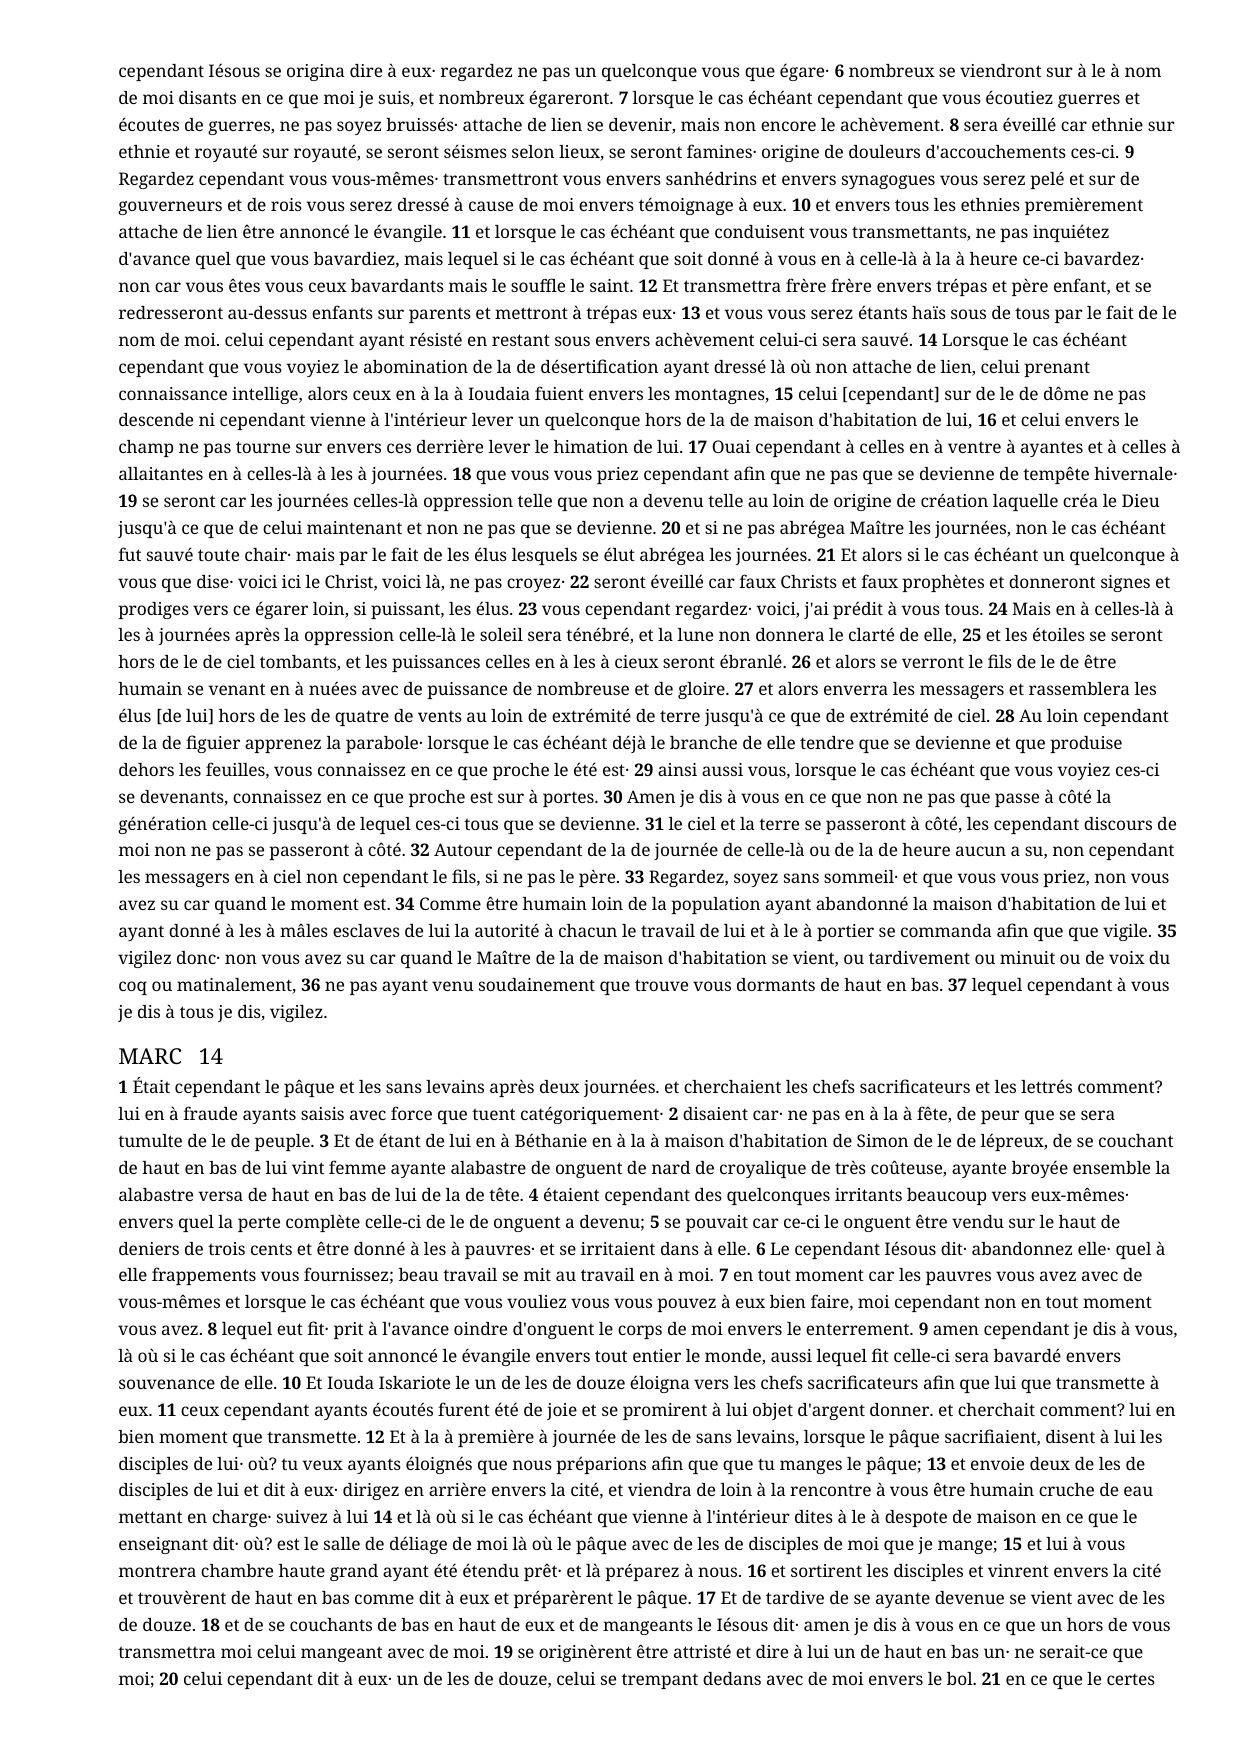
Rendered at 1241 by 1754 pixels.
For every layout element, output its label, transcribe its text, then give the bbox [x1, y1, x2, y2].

text 1 Était cependant le pâque et les sans levains après deux journées. et cherchaient les chefs sacrificateurs et les lettrés comment? lui en à fraude ayants saisis avec force que tuent catégoriquement· 2 disaient car· ne pas en à la à fête, de peur que se sera tumulte de le de peuple. 3 Et de étant de lui en à Béthanie en à la à maison d'habitation de Simon de le de lépreux, de se couchant de haut en bas de lui vint femme ayante alabastre de onguent de nard de croyalique de très coûteuse, ayante broyée ensemble la alabastre versa de haut en bas de lui de la de tête. 4 étaient cependant des quelconques irritants beaucoup vers eux-mêmes· envers quel la perte complète celle-ci de le de onguent a devenu; 5 se pouvait car ce-ci le onguent être vendu sur le haut de deniers de trois cents et être donné à les à pauvres· et se irritaient dans à elle. 6 Le cependant Iésous dit· abandonnez elle· quel à elle frappements vous fournissez; beau travail se mit au travail en à moi. 7 en tout moment car les pauvres vous avez avec de vous-mêmes et lorsque le cas échéant que vous vouliez vous vous pouvez à eux bien faire, moi cependant non en tout moment vous avez. 8 lequel eut fit· prit à l'avance oindre d'onguent le corps de moi envers le enterrement. 9 amen cependant je dis à vous, là où si le cas échéant que soit annoncé le évangile envers tout entier le monde, aussi lequel fit celle-ci sera bavardé envers souvenance de elle. 10 Et Iouda Iskariote le un de les de douze éloigna vers les chefs sacrificateurs afin que lui que transmette à eux. 11 ceux cependant ayants écoutés furent été de joie et se promirent à lui objet d'argent donner. et cherchait comment? lui en bien moment que transmette. 12 Et à la à première à journée de les de sans levains, lorsque le pâque sacrifiaient, disent à lui les disciples de lui· où? tu veux ayants éloignés que nous préparions afin que que tu manges le pâque; 13 et envoie deux de les de disciples de lui et dit à eux· dirigez en arrière envers la cité, et viendra de loin à la rencontre à vous être humain cruche de eau mettant en charge· suivez à lui 14 et là où si le cas échéant que vienne à l'intérieur dites à le à despote de maison en ce que le enseignant dit· où? est le salle de déliage de moi là où le pâque avec de les de disciples de moi que je mange; 15 et lui à vous montrera chambre haute grand ayant été étendu prêt· et là préparez à nous. 16 et sortirent les disciples et vinrent envers la cité et trouvèrent de haut en bas comme dit à eux et préparèrent le pâque. 17 Et de tardive de se ayante devenue se vient avec de les de douze. 18 et de se couchants de bas en haut de eux et de mangeants le Iésous dit· amen je dis à vous en ce que un hors de vous transmettra moi celui mangeant avec de moi. 19 se originèrent être attristé et dire à lui un de haut en bas un· ne serait-ce que moi; 20 celui cependant dit à eux· un de les de douze, celui se trempant dedans avec de moi envers le bol. 21 en ce que le certes [118, 1075, 1181, 1690]
text MARC 14 [118, 1041, 1181, 1071]
text cependant Iésous se origina dire à eux· regardez ne pas un quelconque vous que égare· 6 nombreux se viendront sur à le à nom de moi disants en ce que moi je suis, et nombreux égareront. 7 lorsque le cas échéant cependant que vous écoutiez guerres et écoutes de guerres, ne pas soyez bruissés· attache de lien se devenir, mais non encore le achèvement. 8 sera éveillé car ethnie sur ethnie et royauté sur royauté, se seront séismes selon lieux, se seront famines· origine de douleurs d'accouchements ces-ci. 9 Regardez cependant vous vous-mêmes· transmettront vous envers sanhédrins et envers synagogues vous serez pelé et sur de gouverneurs et de rois vous serez dressé à cause de moi envers témoignage à eux. 10 et envers tous les ethnies premièrement attache de lien être annoncé le évangile. 11 et lorsque le cas échéant que conduisent vous transmettants, ne pas inquiétez d'avance quel que vous bavardiez, mais lequel si le cas échéant que soit donné à vous en à celle-là à la à heure ce-ci bavardez· non car vous êtes vous ceux bavardants mais le souffle le saint. 12 Et transmettra frère frère envers trépas et père enfant, et se redresseront au-dessus enfants sur parents et mettront à trépas eux· 13 et vous vous serez étants haïs sous de tous par le fait de le nom de moi. celui cependant ayant résisté en restant sous envers achèvement celui-ci sera sauvé. 14 Lorsque le cas échéant cependant que vous voyiez le abomination de la de désertification ayant dressé là où non attache de lien, celui prenant connaissance intellige, alors ceux en à la à Ioudaia fuient envers les montagnes, 15 celui [cependant] sur de le de dôme ne pas descende ni cependant vienne à l'intérieur lever un quelconque hors de la de maison d'habitation de lui, 16 et celui envers le champ ne pas tourne sur envers ces derrière lever le himation de lui. 17 Ouai cependant à celles en à ventre à ayantes et à celles à allaitantes en à celles-là à les à journées. 18 que vous vous priez cependant afin que ne pas que se devienne de tempête hivernale· 19 se seront car les journées celles-là oppression telle que non a devenu telle au loin de origine de création laquelle créa le Dieu jusqu'à ce que de celui maintenant et non ne pas que se devienne. 20 et si ne pas abrégea Maître les journées, non le cas échéant fut sauvé toute chair· mais par le fait de les élus lesquels se élut abrégea les journées. 21 Et alors si le cas échéant un quelconque à vous que dise· voici ici le Christ, voici là, ne pas croyez· 22 seront éveillé car faux Christs et faux prophètes et donneront signes et prodiges vers ce égarer loin, si puissant, les élus. 23 vous cependant regardez· voici, j'ai prédit à vous tous. 24 Mais en à celles-là à les à journées après la oppression celle-là le soleil sera ténébré, et la lune non donnera le clarté de elle, 25 et les étoiles se seront hors de le de ciel tombants, et les puissances celles en à les à cieux seront ébranlé. 26 et alors se verront le fils de le de être humain se venant en à nuées avec de puissance de nombreuse et de gloire. 27 et alors enverra les messagers et rassemblera les élus [de lui] hors de les de quatre de vents au loin de extrémité de terre jusqu'à ce que de extrémité de ciel. 28 Au loin cependant de la de figuier apprenez la parabole· lorsque le cas échéant déjà le branche de elle tendre que se devienne et que produise dehors les feuilles, vous connaissez en ce que proche le été est· 29 ainsi aussi vous, lorsque le cas échéant que vous voyiez ces-ci se devenants, connaissez en ce que proche est sur à portes. 30 Amen je dis à vous en ce que non ne pas que passe à côté la génération celle-ci jusqu'à de lequel ces-ci tous que se devienne. 31 le ciel et la terre se passeront à côté, les cependant discours de moi non ne pas se passeront à côté. 32 Autour cependant de la de journée de celle-là ou de la de heure aucun a su, non cependant les messagers en à ciel non cependant le fils, si ne pas le père. 33 Regardez, soyez sans sommeil· et que vous vous priez, non vous avez su car quand le moment est. 34 Comme être humain loin de la population ayant abandonné la maison d'habitation de lui et ayant donné à les à mâles esclaves de lui la autorité à chacun le travail de lui et à le à portier se commanda afin que que vigile. 35 vigilez donc· non vous avez su car quand le Maître de la de maison d'habitation se vient, ou tardivement ou minuit ou de voix du coq ou matinalement, 36 ne pas ayant venu soudainement que trouve vous dormants de haut en bas. 37 lequel cependant à vous je dis à tous je dis, vigilez. [118, 59, 1181, 1023]
